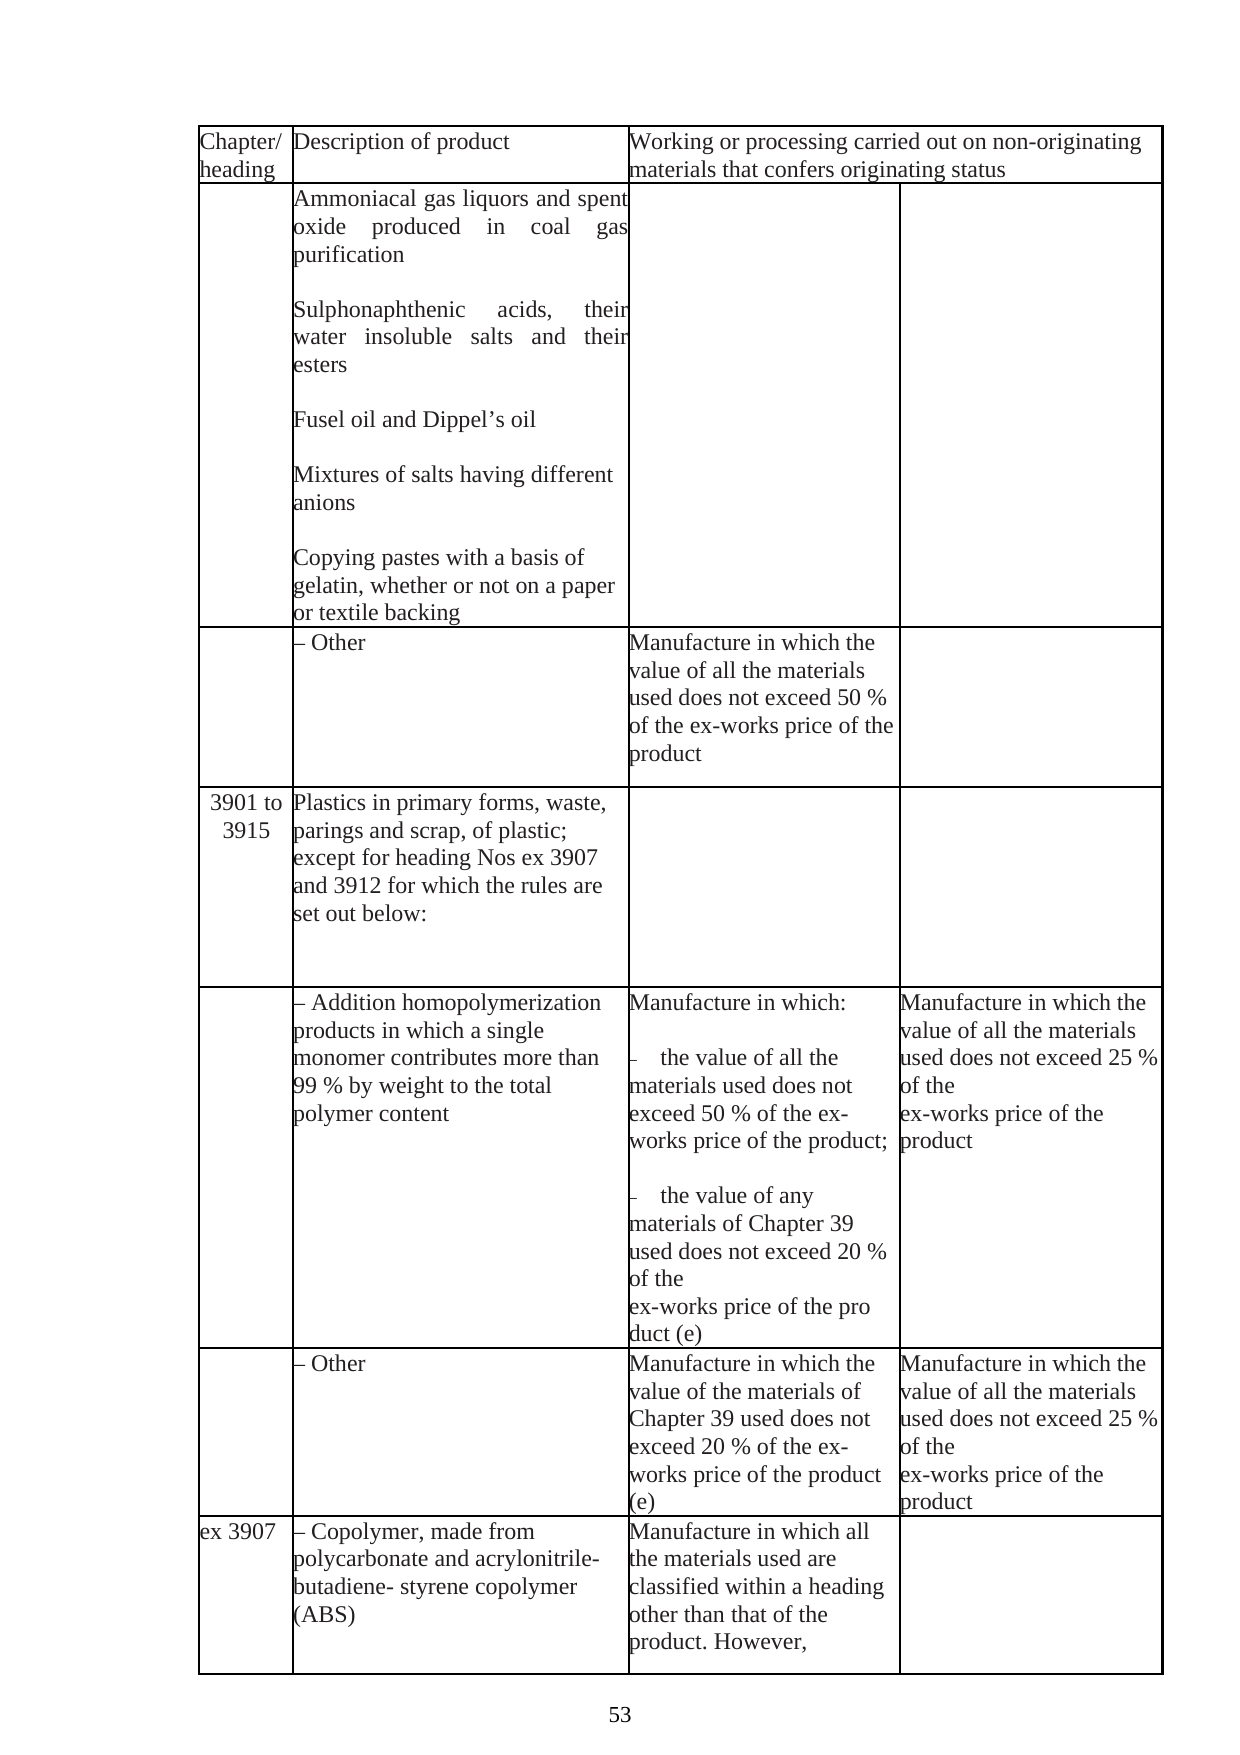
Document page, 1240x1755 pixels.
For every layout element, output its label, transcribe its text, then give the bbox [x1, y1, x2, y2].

table_header Chapter/ heading [200, 127, 292, 182]
table_cell Ammoniacal gas liquors and spent oxide produced in coal gas purification Sulphonaphthenic acids, their water insoluble salts and their esters Fusel oil and Dippel’s oil Mixtures of salts having different anions Copying pastes with a basis of gelatin, whether or not on a paper or textile backing [294, 184, 628, 626]
table_cell – Addition homopolymerization products in which a single monomer contributes more than 99 % by weight to the total polymer content [294, 988, 628, 1347]
table_cell – Copolymer, made from polycarbonate and acrylonitrile-butadiene- styrene copolymer (ABS) [294, 1517, 628, 1673]
table_cell [901, 788, 1161, 986]
table_cell ex 3907 [200, 1517, 292, 1673]
table_header Working or processing carried out on non-originating materials that confers originating status [630, 127, 1161, 182]
table_cell – Other [294, 628, 628, 786]
table_cell [200, 628, 292, 786]
table_cell Manufacture in which: the value of all the materials used does not exceed 50 % of the ex-works price of the product; the value of any materials of Chapter 39 used does not exceed 20 % of the ex-works price of the pro­ duct (e) [630, 988, 899, 1347]
table_cell Manufacture in which all the materials used are classified within a heading other than that of the product. However, [630, 1517, 899, 1673]
table_cell [901, 1517, 1161, 1673]
table_cell Plastics in primary forms, waste, parings and scrap, of plastic; except for heading Nos ex 3907 and 3912 for which the rules are set out below: [294, 788, 628, 986]
table_cell [630, 788, 899, 986]
table_cell 3901 to 3915 [200, 788, 292, 986]
table_cell Manufacture in which the value of the materials of Chapter 39 used does not exceed 20 % of the ex-works price of the product (e) [630, 1349, 899, 1515]
table_cell Manufacture in which the value of all the materials used does not exceed 25 % of the ex-works price of the product [901, 1349, 1161, 1515]
table_cell Manufacture in which the value of all the materials used does not exceed 50 % of the ex-works price of the product [630, 628, 899, 786]
table_header Description of product [294, 127, 628, 182]
table_cell [200, 1349, 292, 1515]
table_cell [200, 988, 292, 1347]
table_cell Manufacture in which the value of all the materials used does not exceed 25 % of the ex-works price of the product [901, 988, 1161, 1347]
table_cell – Other [294, 1349, 628, 1515]
table_cell [200, 184, 292, 626]
table_cell [901, 184, 1161, 626]
table_cell [901, 628, 1161, 786]
table_cell [630, 184, 899, 626]
